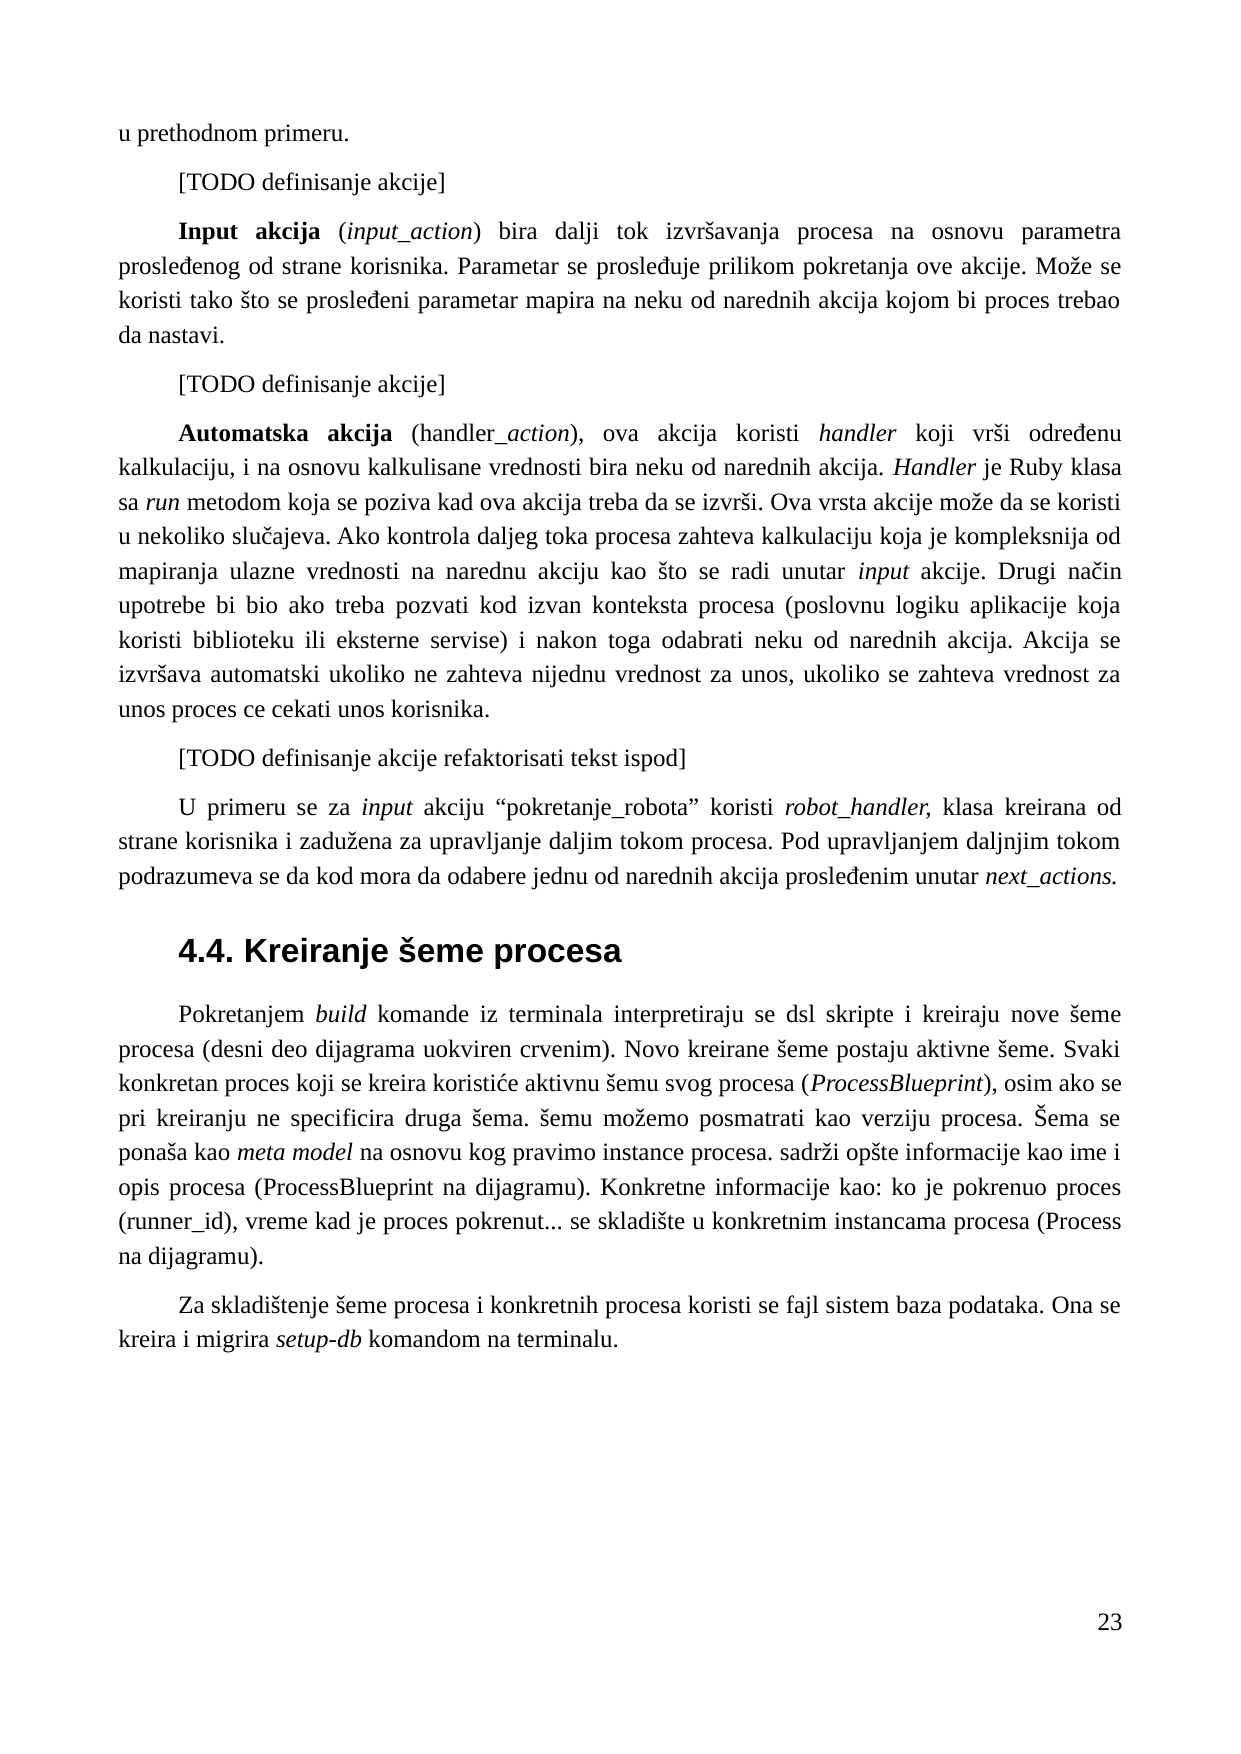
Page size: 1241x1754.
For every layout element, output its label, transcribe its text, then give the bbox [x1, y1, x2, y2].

text [TODO definisanje akcije] [118, 167, 1122, 196]
text Automatska akcija (handler_action), ova akcija koristi handler koji vrši određenu kalkulaciju, i na osnovu kalkulisane vrednosti bira neku od narednih akcija. Handler je Ruby klasa sa run metodom koja se poziva kad ova akcija treba da se izvrši. Ova vrsta akcije može da se koristi u nekoliko slučajeva. Ako kontrola daljeg toka procesa zahteva kalkulaciju koja je kompleksnija od mapiranja ulazne vrednosti na narednu akciju kao što se radi unutar input akcije. Drugi način upotrebe bi bio ako treba pozvati kod izvan konteksta procesa (poslovnu logiku aplikacije koja koristi biblioteku ili eksterne servise) i nakon toga odabrati neku od narednih akcija. Akcija se izvršava automatski ukoliko ne zahteva nijednu vrednost za unos, ukoliko se zahteva vrednost za unos proces ce cekati unos korisnika. [118, 418, 1122, 722]
text u prethodnom primeru. [118, 118, 1122, 147]
text [TODO definisanje akcije] [118, 369, 1122, 397]
text U primeru se za input akciju “pokretanje_robota” koristi robot_handler, klasa kreirana od strane korisnika i zadužena za upravljanje daljim tokom procesa. Pod upravljanjem daljnjim tokom podrazumeva se da kod mora da odabere jednu od narednih akcija prosleđenim unutar next_actions. [118, 792, 1122, 889]
text Za skladištenje šeme procesa i konkretnih procesa koristi se fajl sistem baza podataka. Ona se kreira i migrira setup-db komandom na terminalu. [118, 1290, 1122, 1353]
text Input akcija (input_action) bira dalji tok izvršavanja procesa na osnovu parametra prosleđenog od strane korisnika. Parametar se prosleđuje prilikom pokretanja ove akcije. Može se koristi tako što se prosleđeni parametar mapira na neku od narednih akcija kojom bi proces trebao da nastavi. [118, 216, 1122, 348]
text [TODO definisanje akcije refaktorisati tekst ispod] [118, 743, 1122, 771]
subtitle Kreiranje šeme procesa [118, 931, 1122, 969]
text Pokretanjem build komande iz terminala interpretiraju se dsl skripte i kreiraju nove šeme procesa (desni deo dijagrama uokviren crvenim). Novo kreirane šeme postaju aktivne šeme. Svaki konkretan proces koji se kreira koristiće aktivnu šemu svog procesa (ProcessBlueprint), osim ako se pri kreiranju ne specificira druga šema. šemu možemo posmatrati kao verziju procesa. Šema se ponaša kao meta model na osnovu kog pravimo instance procesa. sadrži opšte informacije kao ime i opis procesa (ProcessBlueprint na dijagramu). Konkretne informacije kao: ko je pokrenuo proces (runner_id), vreme kad je proces pokrenut... se skladište u konkretnim instancama procesa (Process na dijagramu). [118, 999, 1122, 1269]
